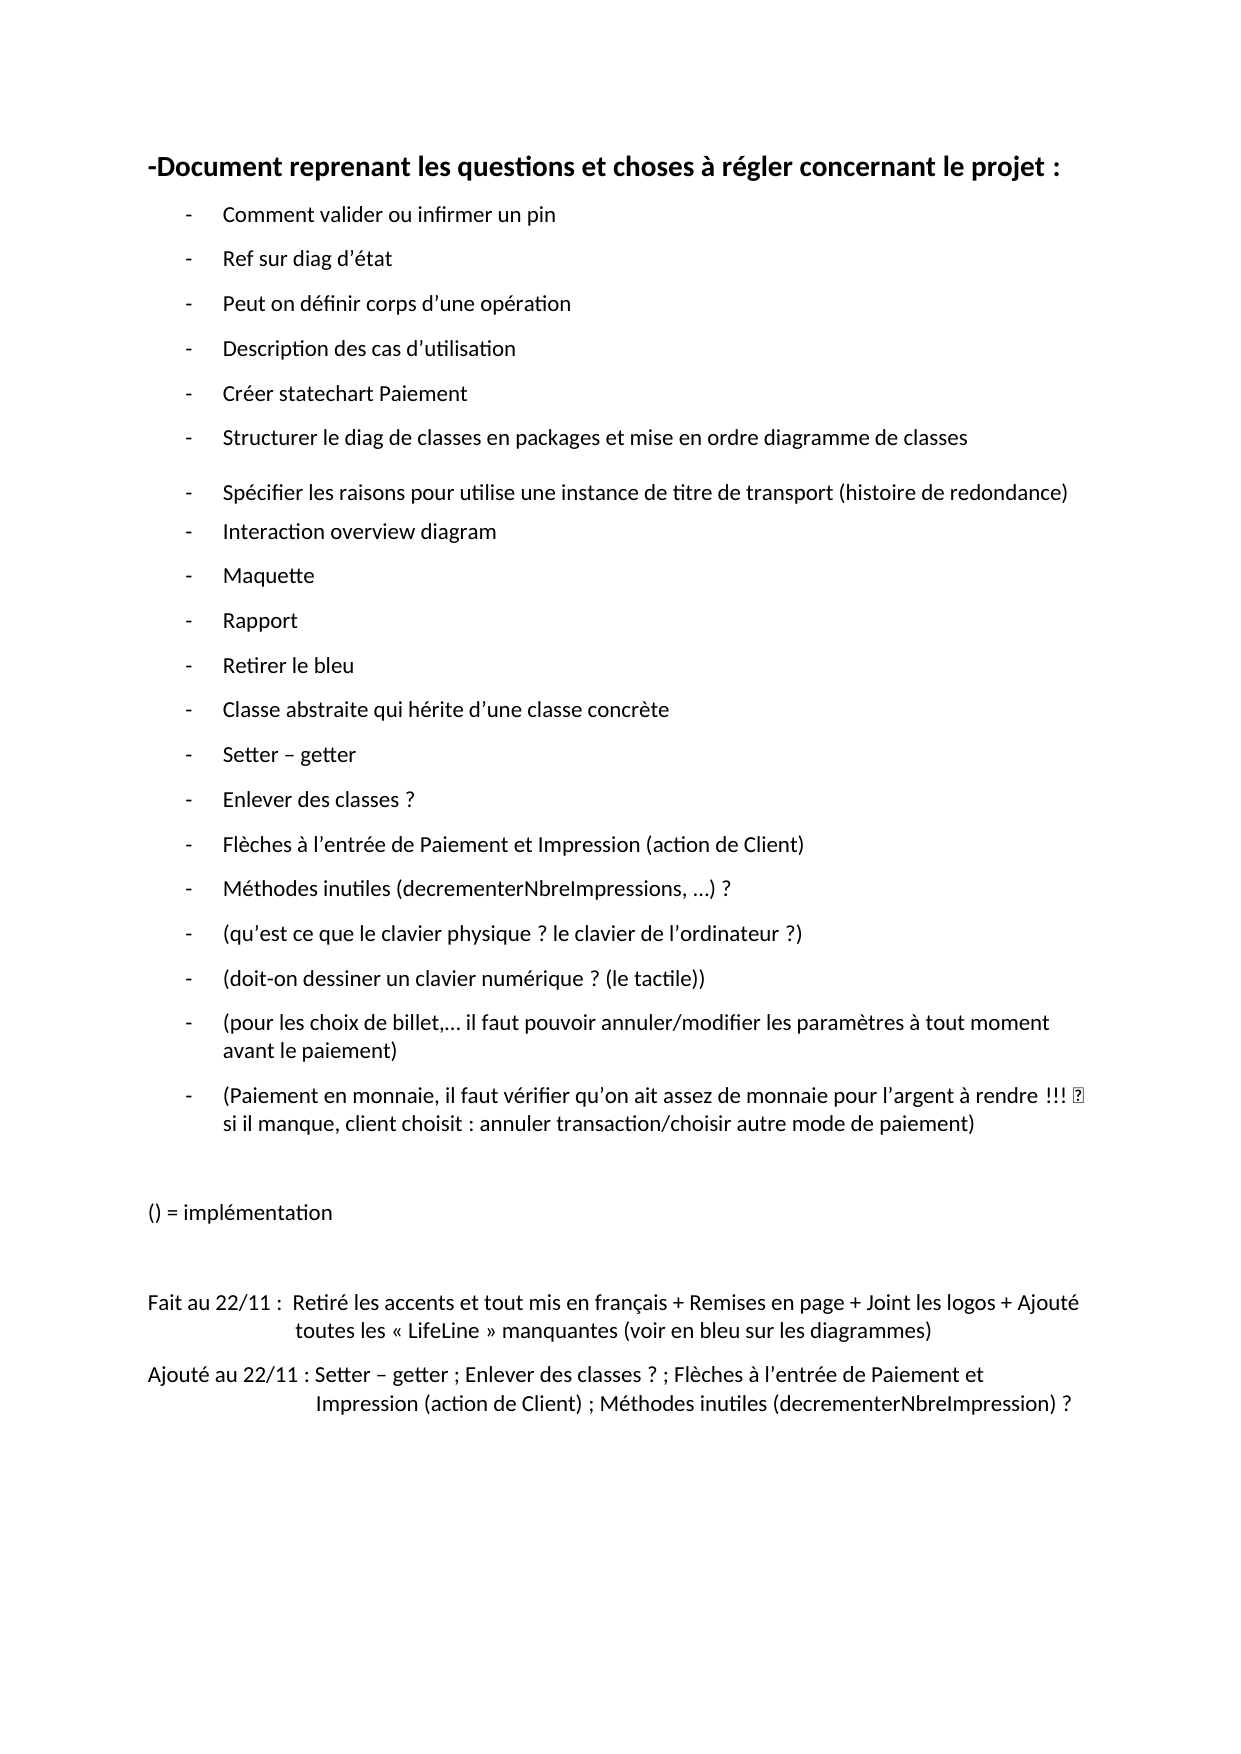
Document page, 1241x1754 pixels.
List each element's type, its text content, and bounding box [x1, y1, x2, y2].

list Méthodes inutiles (decrementerNbreImpressions, …) ? [185, 874, 1093, 902]
list Créer statechart Paiement [185, 379, 1093, 407]
list Enlever des classes ? [185, 785, 1093, 813]
list (qu’est ce que le clavier physique ? le clavier de l’ordinateur ?) [185, 919, 1093, 947]
list Spécifier les raisons pour utilise une instance de titre de transport (histoire de redondance) [185, 478, 1093, 506]
list Retirer le bleu [185, 651, 1093, 679]
text -Document reprenant les questions et choses à régler concernant le projet : [148, 148, 1093, 183]
list Interaction overview diagram [185, 517, 1093, 545]
list (Paiement en monnaie, il faut vérifier qu’on ait assez de monnaie pour l’argent à rendre !!!  si il manque, client choisit : annuler transaction/choisir autre mode de paiement) [185, 1081, 1093, 1137]
list Structurer le diag de classes en packages et mise en ordre diagramme de classes [185, 423, 1093, 451]
list (pour les choix de billet,… il faut pouvoir annuler/modifier les paramètres à tout moment avant le paiement) [185, 1008, 1093, 1064]
list Rapport [185, 606, 1093, 634]
list Comment valider ou infirmer un pin [185, 200, 1093, 228]
list Description des cas d’utilisation [185, 334, 1093, 362]
list Peut on définir corps d’une opération [185, 289, 1093, 317]
text Fait au 22/11 : Retiré les accents et tout mis en français + Remises en page + Joint les logos + Ajouté toutes les « LifeLine » manquantes (voir en bleu sur les diagrammes) [148, 1288, 1093, 1344]
list Classe abstraite qui hérite d’une classe concrète [185, 696, 1093, 724]
list (doit-on dessiner un clavier numérique ? (le tactile)) [185, 964, 1093, 992]
list Flèches à l’entrée de Paiement et Impression (action de Client) [185, 830, 1093, 858]
list Ref sur diag d’état [185, 244, 1093, 273]
text () = implémentation [148, 1198, 1093, 1227]
text Ajouté au 22/11 : Setter – getter ; Enlever des classes ? ; Flèches à l’entrée de Paiement et Impression (action de Client) ; Méthodes inutiles (decrementerNbreImpression) ? [148, 1361, 1093, 1417]
list Maquette [185, 562, 1093, 589]
list Setter – getter [185, 740, 1093, 768]
